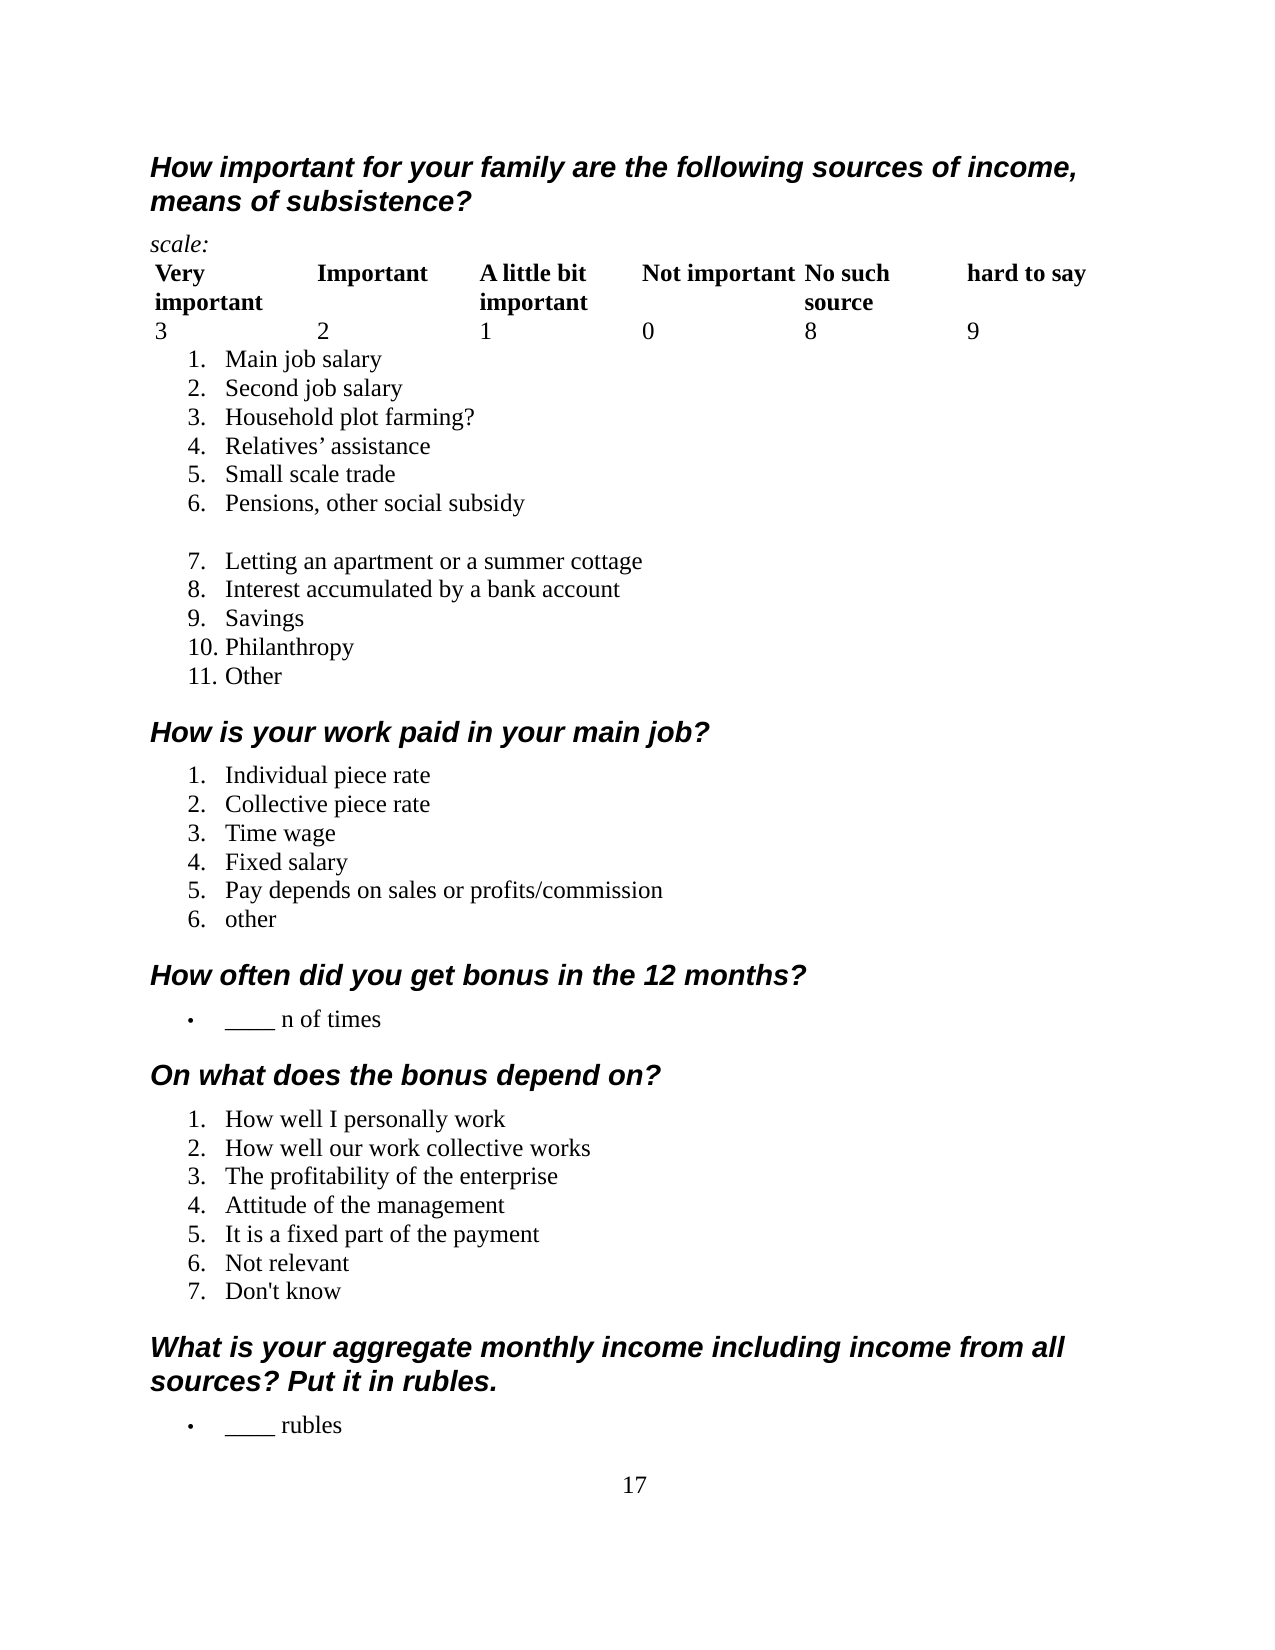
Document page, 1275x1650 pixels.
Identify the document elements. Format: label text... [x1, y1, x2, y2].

table_cell 8 [800, 316, 962, 344]
subtitle How important for your family are the following sources of income, means of subsistence? [150, 150, 1125, 217]
table_cell 9 [963, 316, 1125, 344]
subtitle How is your work paid in your main job? [150, 714, 1125, 748]
table_cell 3 [150, 316, 312, 344]
table_header hard to say [963, 258, 1125, 316]
table_header Very important [150, 258, 312, 316]
list It is a fixed part of the payment [187, 1219, 1125, 1248]
table_header Not important [638, 258, 800, 316]
list The profitability of the enterprise [187, 1161, 1125, 1190]
list other [187, 904, 1125, 933]
list Pensions, other social subsidy [187, 488, 1125, 546]
list Other [187, 661, 1125, 689]
list Small scale trade [187, 459, 1125, 488]
table_header A little bit important [475, 258, 637, 316]
list How well our work collective works [187, 1133, 1125, 1161]
subtitle How often did you get bonus in the 12 months? [150, 958, 1125, 992]
list Letting an apartment or a summer cottage [187, 546, 1125, 574]
table_header No such source [800, 258, 962, 316]
table_cell 2 [313, 316, 475, 344]
table_cell 1 [475, 316, 637, 344]
list Interest accumulated by a bank account [187, 574, 1125, 603]
table_cell 0 [638, 316, 800, 344]
table_header Important [313, 258, 475, 316]
list Savings [187, 603, 1125, 632]
list ____ rubles [187, 1410, 1125, 1438]
list Household plot farming? [187, 402, 1125, 431]
subtitle On what does the bonus depend on? [150, 1058, 1125, 1091]
list Collective piece rate [187, 789, 1125, 818]
list How well I personally work [187, 1104, 1125, 1133]
list ____ n of times [187, 1004, 1125, 1033]
list Philanthropy [187, 632, 1125, 661]
list Second job salary [187, 373, 1125, 402]
list Time wage [187, 818, 1125, 847]
list Not relevant [187, 1248, 1125, 1276]
list Relatives’ assistance [187, 431, 1125, 459]
list Don't know [187, 1276, 1125, 1305]
list Main job salary [187, 344, 1125, 373]
subtitle What is your aggregate monthly income including income from all sources? Put it in rubles. [150, 1330, 1125, 1397]
list Pay depends on sales or profits/commission [187, 876, 1125, 904]
text scale: [150, 229, 1125, 258]
list Attitude of the management [187, 1190, 1125, 1219]
list Individual piece rate [187, 761, 1125, 789]
list Fixed salary [187, 847, 1125, 876]
